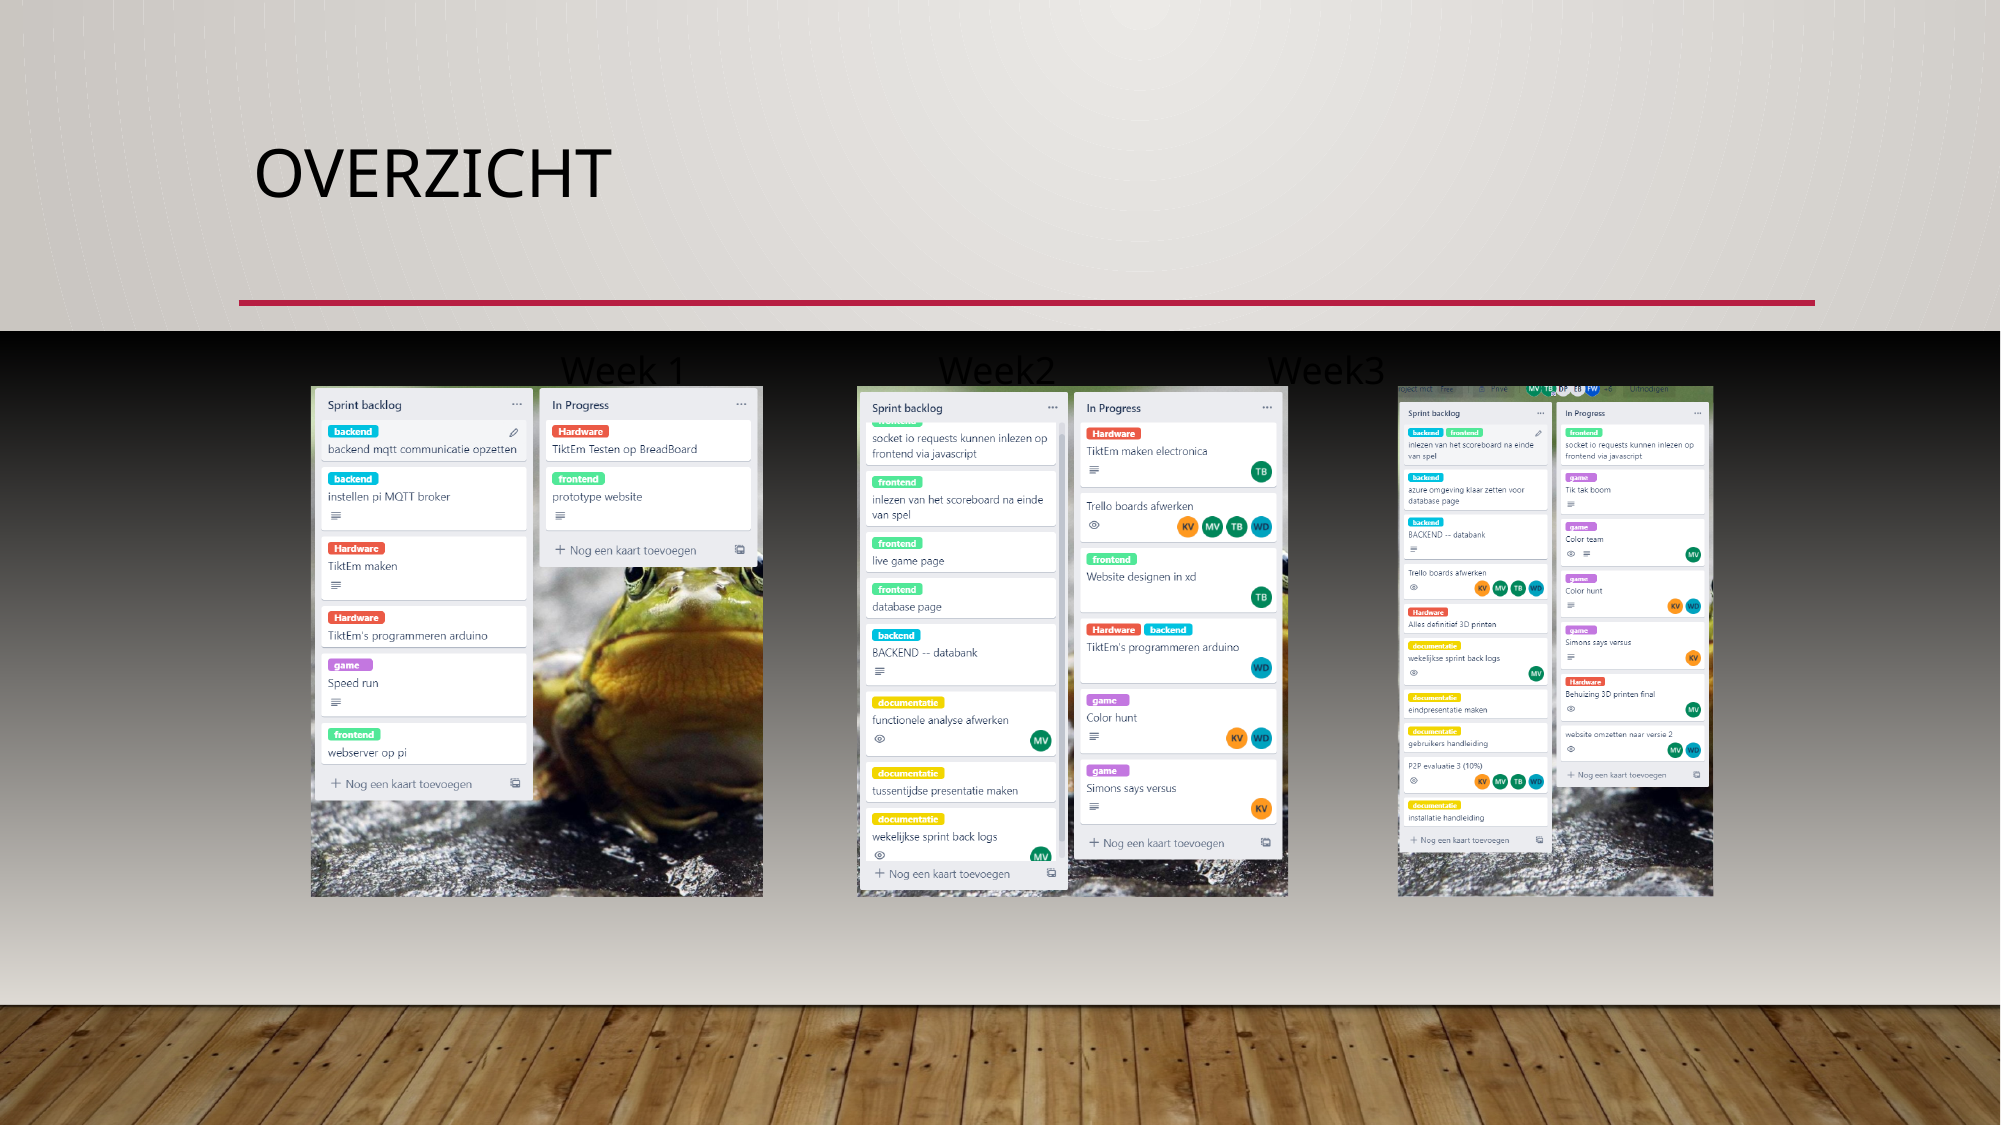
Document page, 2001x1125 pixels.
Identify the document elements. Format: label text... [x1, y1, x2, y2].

picture [310, 386, 763, 897]
title overzicht [238, 131, 1814, 305]
list Week 1 Week2 Week3 [310, 330, 1887, 897]
picture [857, 386, 1289, 897]
picture [1397, 386, 1714, 897]
